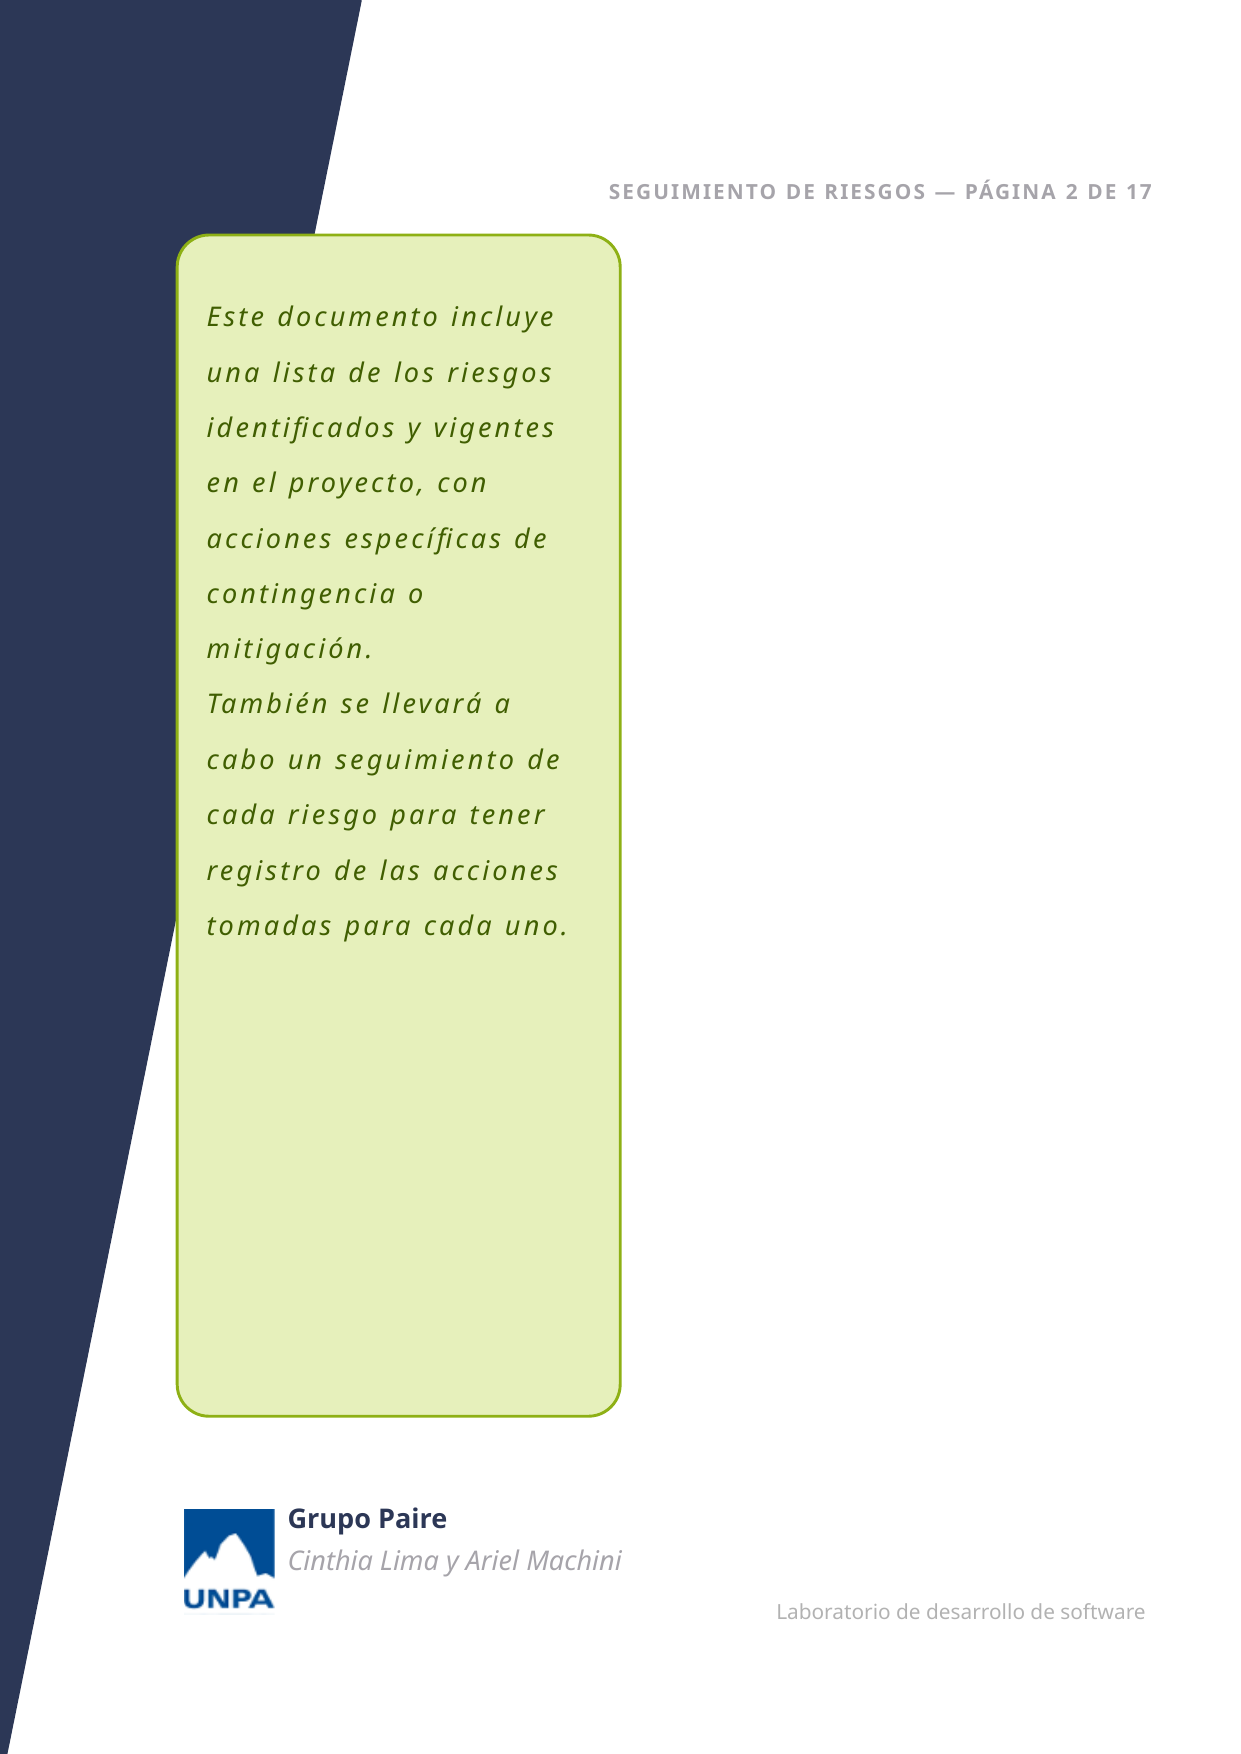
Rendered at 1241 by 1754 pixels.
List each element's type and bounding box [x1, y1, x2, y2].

picture [184, 1509, 275, 1615]
